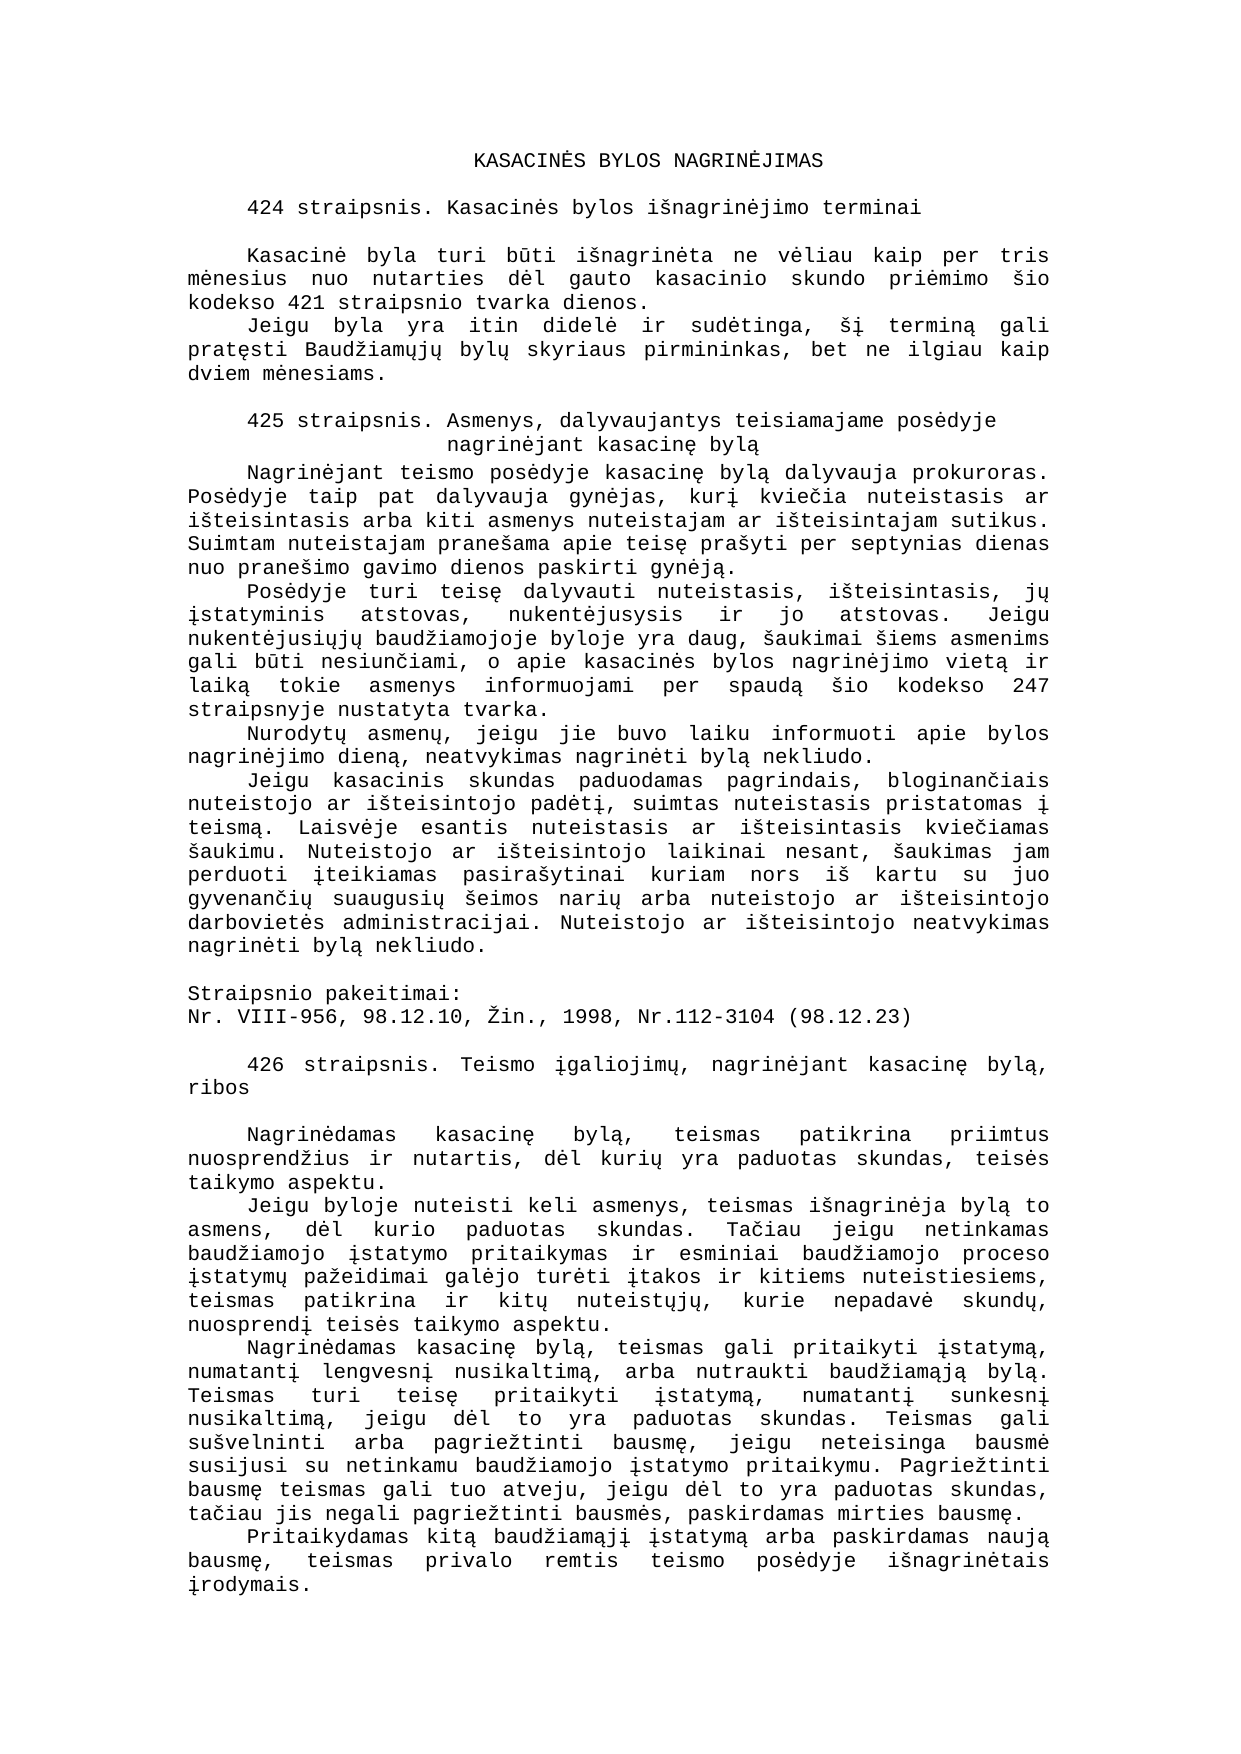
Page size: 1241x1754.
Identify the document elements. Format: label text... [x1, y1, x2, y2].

text Posėdyje turi teisę dalyvauti nuteistasis, išteisintasis, jų įstatyminis atstovas, nukentėjusysis ir jo atstovas. Jeigu nukentėjusiųjų baudžiamojoje byloje yra daug, šaukimai šiems asmenims gali būti nesiunčiami, o apie kasacinės bylos nagrinėjimo vietą ir laiką tokie asmenys informuojami per spaudą šio kodekso 247 straipsnyje nustatyta tvarka. [187, 581, 1050, 722]
text 425 straipsnis. Asmenys, dalyvaujantys teisiamajame posėdyje [187, 410, 1050, 434]
text Nagrinėjant teismo posėdyje kasacinę bylą dalyvauja prokuroras. Posėdyje taip pat dalyvauja gynėjas, kurį kviečia nuteistasis ar išteisintasis arba kiti asmenys nuteistajam ar išteisintajam sutikus. Suimtam nuteistajam pranešama apie teisę prašyti per septynias dienas nuo pranešimo gavimo dienos paskirti gynėją. [187, 462, 1050, 581]
text 426 straipsnis. Teismo įgaliojimų, nagrinėjant kasacinę bylą, ribos [187, 1053, 1050, 1101]
text Jeigu byloje nuteisti keli asmenys, teismas išnagrinėja bylą to asmens, dėl kurio paduotas skundas. Tačiau jeigu netinkamas baudžiamojo įstatymo pritaikymas ir esminiai baudžiamojo proceso įstatymų pažeidimai galėjo turėti įtakos ir kitiems nuteistiesiems, teismas patikrina ir kitų nuteistųjų, kurie nepadavė skundų, nuosprendį teisės taikymo aspektu. [187, 1195, 1050, 1337]
text Straipsnio pakeitimai: [187, 983, 1050, 1006]
text Jeigu byla yra itin didelė ir sudėtinga, šį terminą gali pratęsti Baudžiamųjų bylų skyriaus pirmininkas, bet ne ilgiau kaip dviem mėnesiams. [187, 316, 1050, 386]
text Nagrinėdamas kasacinę bylą, teismas patikrina priimtus nuosprendžius ir nutartis, dėl kurių yra paduotas skundas, teisės taikymo aspektu. [187, 1124, 1050, 1195]
text Nr. VIII-956, 98.12.10, Žin., 1998, Nr.112-3104 (98.12.23) [187, 1006, 1050, 1030]
text Nagrinėdamas kasacinę bylą, teismas gali pritaikyti įstatymą, numatantį lengvesnį nusikaltimą, arba nutraukti baudžiamąją bylą. Teismas turi teisę pritaikyti įstatymą, numatantį sunkesnį nusikaltimą, jeigu dėl to yra paduotas skundas. Teismas gali sušvelninti arba pagriežtinti bausmę, jeigu neteisinga bausmė susijusi su netinkamu baudžiamojo įstatymo pritaikymu. Pagriežtinti bausmę teismas gali tuo atveju, jeigu dėl to yra paduotas skundas, tačiau jis negali pagriežtinti bausmės, paskirdamas mirties bausmę. [187, 1337, 1050, 1526]
text Kasacinė byla turi būti išnagrinėta ne vėliau kaip per tris mėnesius nuo nutarties dėl gauto kasacinio skundo priėmimo šio kodekso 421 straipsnio tvarka dienos. [187, 244, 1050, 316]
text Nurodytų asmenų, jeigu jie buvo laiku informuoti apie bylos nagrinėjimo dieną, neatvykimas nagrinėti bylą nekliudo. [187, 722, 1050, 770]
text KASACINĖS BYLOS NAGRINĖJIMAS [187, 150, 1050, 174]
text Jeigu kasacinis skundas paduodamas pagrindais, bloginančiais nuteistojo ar išteisintojo padėtį, suimtas nuteistasis pristatomas į teismą. Laisvėje esantis nuteistasis ar išteisintasis kviečiamas šaukimu. Nuteistojo ar išteisintojo laikinai nesant, šaukimas jam perduoti įteikiamas pasirašytinai kuriam nors iš kartu su juo gyvenančių suaugusių šeimos narių arba nuteistojo ar išteisintojo darbovietės administracijai. Nuteistojo ar išteisintojo neatvykimas nagrinėti bylą nekliudo. [187, 770, 1050, 959]
text Pritaikydamas kitą baudžiamąjį įstatymą arba paskirdamas naują bausmę, teismas privalo remtis teismo posėdyje išnagrinėtais įrodymais. [187, 1526, 1050, 1597]
text 424 straipsnis. Kasacinės bylos išnagrinėjimo terminai [187, 197, 1050, 221]
text nagrinėjant kasacinę bylą [187, 434, 1050, 457]
